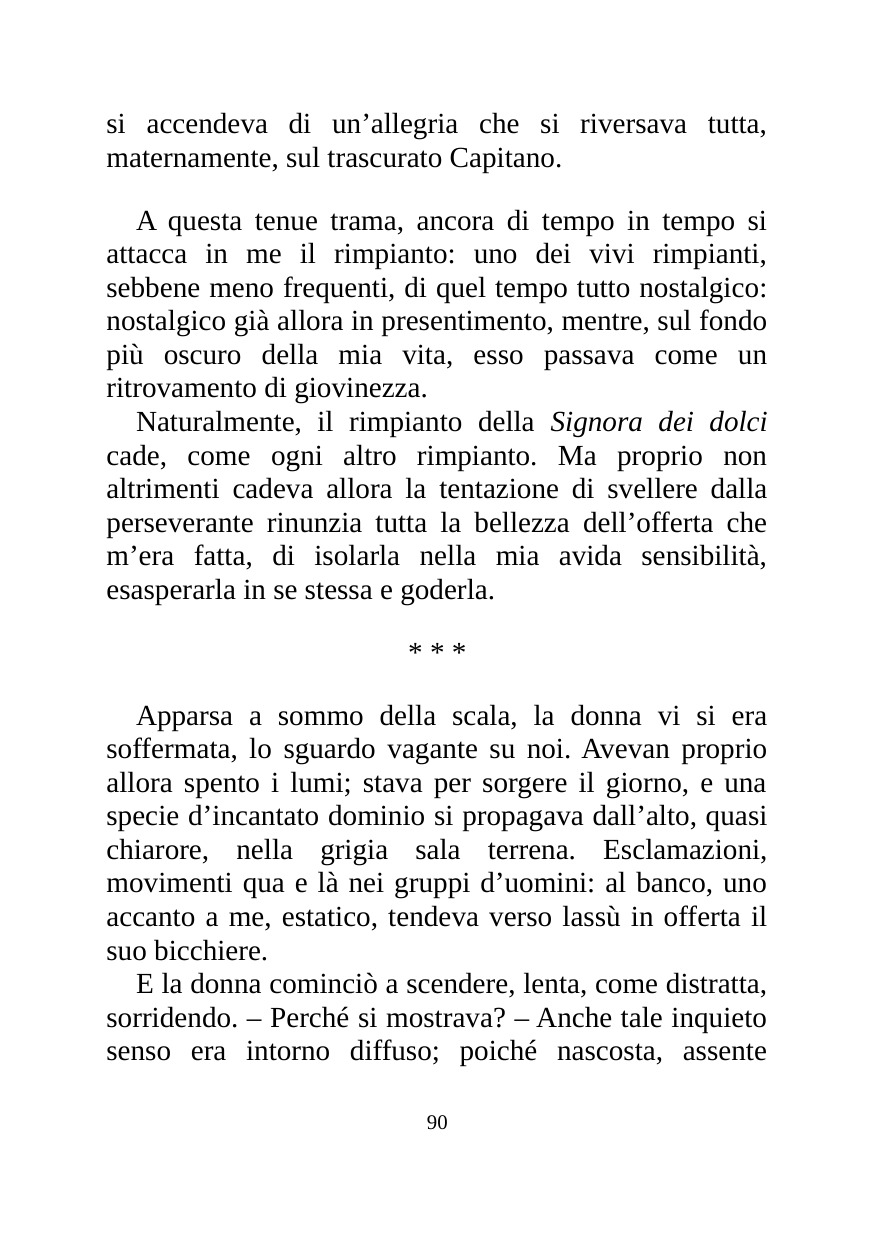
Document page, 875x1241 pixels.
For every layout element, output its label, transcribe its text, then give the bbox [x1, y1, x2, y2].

text E la donna cominciò a scendere, lenta, come distratta, sorridendo. – Perché si mostrava? – Anche tale inquieto senso era intorno diffuso; poiché nascosta, assente [106, 966, 768, 1067]
text Naturalmente, il rimpianto della Signora dei dolci cade, come ogni altro rimpianto. Ma proprio non altrimenti cadeva allora la tentazione di svellere dalla perseverante rinunzia tutta la bellezza dell’offerta che m’era fatta, di isolarla nella mia avida sensibilità, esasperarla in se stessa e goderla. [106, 404, 768, 605]
text si accendeva di un’allegria che si riversava tutta, maternamente, sul trascurato Capitano. [106, 106, 768, 173]
text * * * [106, 635, 768, 668]
text Apparsa a sommo della scala, la donna vi si era soffermata, lo sguardo vagante su noi. Avevan proprio allora spento i lumi; stava per sorgere il giorno, e una specie d’incantato dominio si propagava dall’alto, quasi chiarore, nella grigia sala terrena. Esclamazioni, movimenti qua e là nei gruppi d’uomini: al banco, uno accanto a me, estatico, tendeva verso lassù in offerta il suo bicchiere. [106, 698, 768, 966]
text A questa tenue trama, ancora di tempo in tempo si attacca in me il rimpianto: uno dei vivi rimpianti, sebbene meno frequenti, di quel tempo tutto nostalgico: nostalgico già allora in presentimento, mentre, sul fondo più oscuro della mia vita, esso passava come un ritrovamento di giovinezza. [106, 203, 768, 404]
